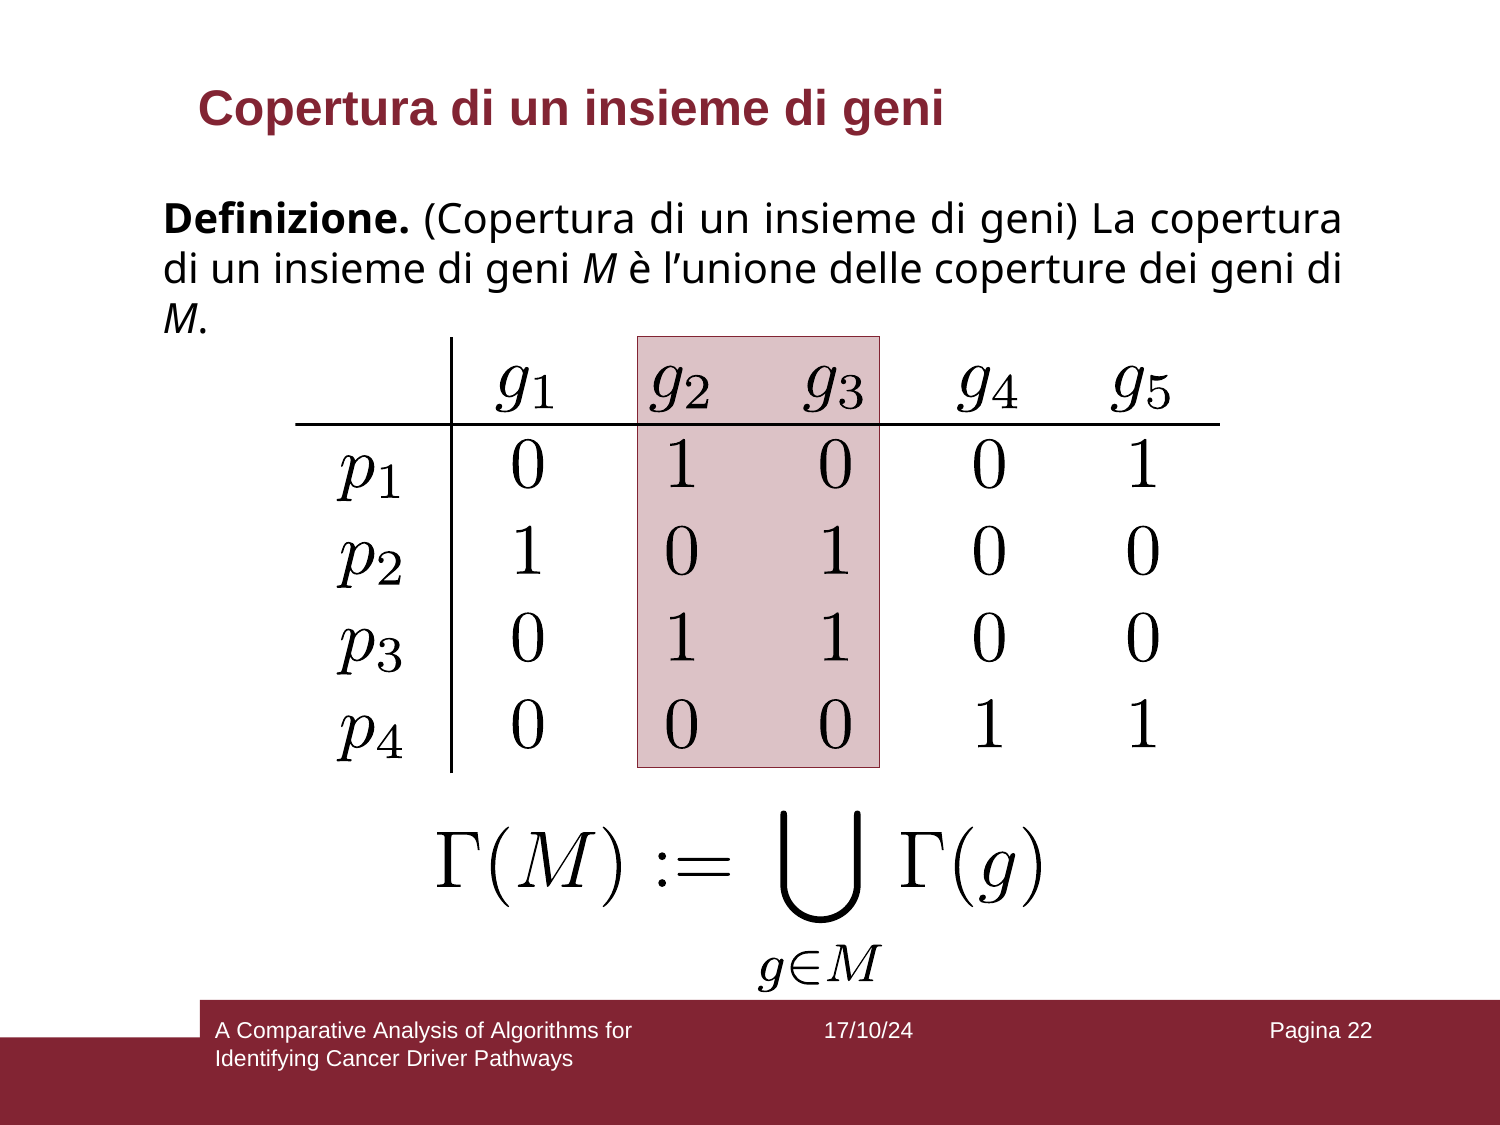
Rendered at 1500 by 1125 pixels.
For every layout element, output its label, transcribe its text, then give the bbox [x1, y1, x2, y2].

picture [437, 810, 1041, 993]
text_box A Comparative Analysis of Algorithms for Identifying Cancer Driver Pathways [199, 1008, 676, 1084]
text_box 17/10/24 [712, 1008, 1026, 1084]
picture [295, 350, 1241, 780]
text_box Definizione. (Copertura di un insieme di geni) La copertura di un insieme di geni M è l’unione delle coperture dei geni di M. [147, 184, 1359, 350]
text_box Pagina <numero> [1074, 1008, 1388, 1084]
title Copertura di un insieme di geni [183, 67, 1400, 150]
